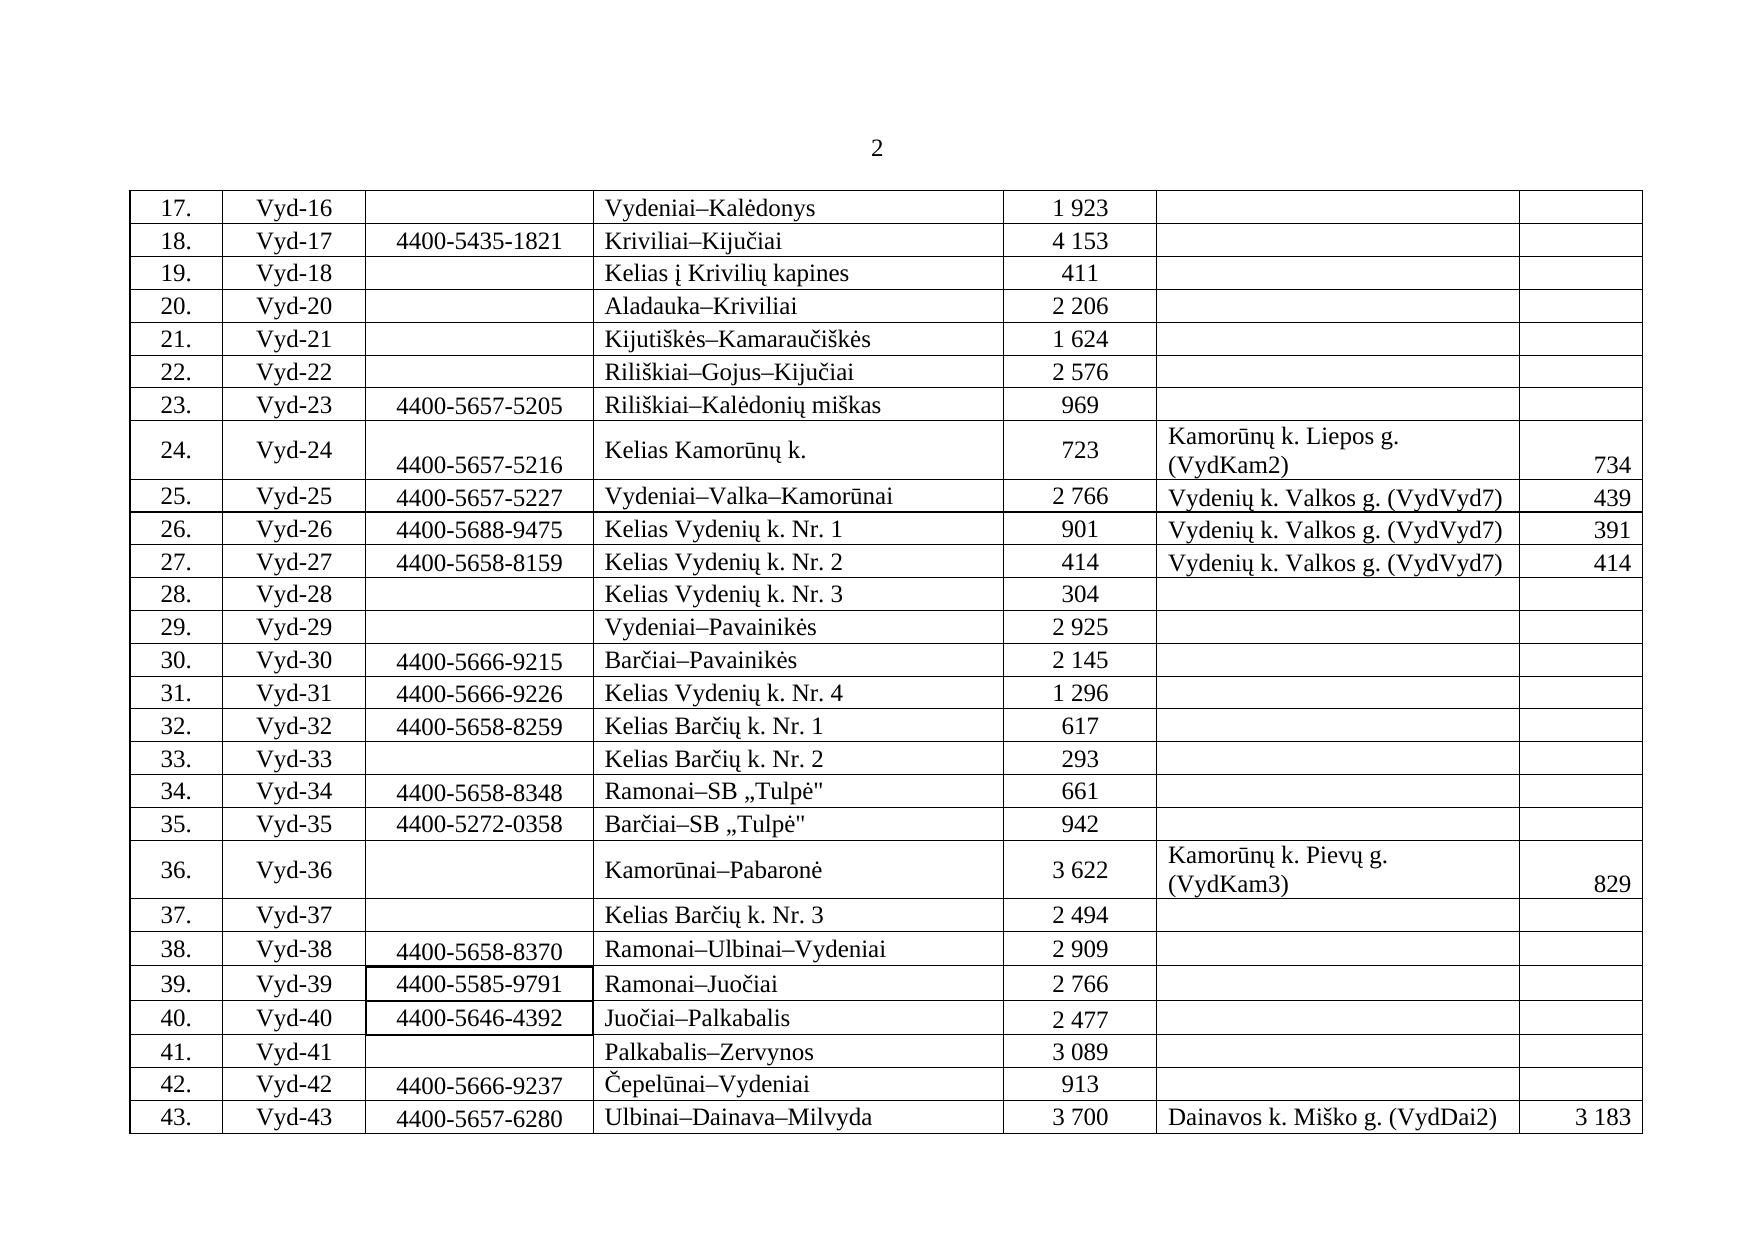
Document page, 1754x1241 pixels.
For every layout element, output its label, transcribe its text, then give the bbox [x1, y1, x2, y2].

table_cell 3 089 [1004, 1035, 1156, 1067]
table_cell [1520, 1001, 1642, 1034]
table_cell Ulbinai–Dainava–Milvyda [594, 1101, 1003, 1132]
table_cell Vyd-18 [223, 257, 365, 289]
table_cell [1157, 808, 1519, 839]
table_cell Vyd-36 [223, 841, 365, 898]
table_cell [1520, 356, 1642, 387]
table_cell [366, 191, 593, 223]
table_cell [1157, 611, 1519, 643]
table_cell [1520, 257, 1642, 289]
table_cell 4400-5666-9226 [366, 677, 593, 708]
table_cell 4400-5272-0358 [366, 808, 593, 839]
table_cell 293 [1004, 742, 1156, 774]
table_cell Kamorūnų k. Liepos g. (VydKam2) [1157, 421, 1519, 479]
table_cell [1157, 578, 1519, 610]
table_cell 304 [1004, 578, 1156, 610]
table_cell Vyd-16 [223, 191, 365, 223]
table_cell Aladauka–Kriviliai [594, 290, 1003, 322]
table_cell [1520, 611, 1642, 643]
table_cell 2 494 [1004, 899, 1156, 931]
table_cell [1157, 257, 1519, 289]
table_cell Vydeniai–Kalėdonys [594, 191, 1003, 223]
table_cell 38. [131, 932, 222, 965]
table_cell Barčiai–Pavainikės [594, 644, 1003, 676]
table_cell 4400-5646-4392 [367, 1002, 592, 1034]
table_cell [1520, 966, 1642, 1000]
table_cell Vyd-24 [223, 421, 365, 479]
table_cell 3 183 [1520, 1101, 1642, 1132]
table_cell 661 [1004, 775, 1156, 807]
table_cell 2 206 [1004, 290, 1156, 322]
table_cell [1520, 677, 1642, 708]
table_cell [366, 323, 593, 354]
table_cell Vyd-40 [223, 1001, 365, 1034]
table_cell Vyd-31 [223, 677, 365, 708]
table_cell [366, 1036, 593, 1067]
table_cell [1520, 290, 1642, 322]
table_cell Kelias Vydenių k. Nr. 1 [594, 513, 1003, 544]
table_cell 2 766 [1004, 966, 1156, 1000]
table_cell [1520, 775, 1642, 807]
table_cell [1157, 742, 1519, 774]
table_cell 4400-5657-6280 [366, 1101, 593, 1132]
table_cell 35. [131, 808, 222, 839]
table_cell [366, 257, 593, 289]
table_cell 4400-5666-9215 [366, 644, 593, 676]
table_cell 4400-5585-9791 [367, 968, 592, 1000]
table_cell [1520, 191, 1642, 223]
table_cell Vyd-38 [223, 932, 365, 965]
table_cell 43. [131, 1101, 222, 1132]
table_cell 19. [131, 257, 222, 289]
table_cell Ramonai–Juočiai [594, 966, 1003, 1000]
table_cell 3 622 [1004, 841, 1156, 898]
table_cell 40. [131, 1001, 222, 1034]
table_cell Kelias Barčių k. Nr. 2 [594, 742, 1003, 774]
table_cell Ramonai–Ulbinai–Vydeniai [594, 932, 1003, 965]
table_cell [366, 290, 593, 322]
table_cell [1520, 899, 1642, 931]
table_cell [366, 356, 593, 387]
table_cell [366, 841, 593, 898]
table_cell Vyd-34 [223, 775, 365, 807]
table_cell 411 [1004, 257, 1156, 289]
table_cell 26. [131, 513, 222, 544]
table_cell [1157, 1035, 1519, 1067]
table_cell [1157, 775, 1519, 807]
table_cell 23. [131, 388, 222, 420]
table_cell 33. [131, 742, 222, 774]
table_cell 17. [131, 191, 222, 223]
table_cell [1157, 644, 1519, 676]
table_cell 1 296 [1004, 677, 1156, 708]
table_cell [1157, 899, 1519, 931]
table_cell 32. [131, 709, 222, 741]
table_cell 2 925 [1004, 611, 1156, 643]
table_cell Vyd-39 [223, 966, 365, 1000]
table_cell [1520, 1035, 1642, 1067]
table_cell [1157, 932, 1519, 965]
table_cell Kamorūnų k. Pievų g. (VydKam3) [1157, 841, 1519, 898]
table_cell 2 909 [1004, 932, 1156, 965]
table_cell Kelias Barčių k. Nr. 3 [594, 899, 1003, 931]
table_cell Barčiai–SB „Tulpė" [594, 808, 1003, 839]
table_cell 4400-5657-5216 [366, 421, 593, 479]
table_cell Kelias į Krivilių kapines [594, 257, 1003, 289]
table_cell 439 [1520, 480, 1642, 511]
table_cell Kelias Kamorūnų k. [594, 421, 1003, 479]
table_cell 901 [1004, 513, 1156, 544]
table_cell 942 [1004, 808, 1156, 839]
table_cell 4400-5658-8348 [366, 775, 593, 807]
table_cell [1520, 932, 1642, 965]
table_cell 2 477 [1004, 1001, 1156, 1034]
table_cell [366, 578, 593, 610]
table_cell [1157, 966, 1519, 1000]
table_cell Vyd-33 [223, 742, 365, 774]
table_cell [1157, 323, 1519, 354]
table_cell [1157, 677, 1519, 708]
table_cell [366, 611, 593, 643]
table_cell [1520, 709, 1642, 741]
table_cell [1520, 808, 1642, 839]
table_cell 30. [131, 644, 222, 676]
table_cell Vyd-43 [223, 1101, 365, 1132]
table_cell 20. [131, 290, 222, 322]
table_cell Kamorūnai–Pabaronė [594, 841, 1003, 898]
table_cell [1157, 388, 1519, 420]
table_cell 41. [131, 1035, 222, 1067]
table_cell Vydenių k. Valkos g. (VydVyd7) [1157, 480, 1519, 511]
table_cell 414 [1004, 545, 1156, 577]
table_cell 22. [131, 356, 222, 387]
table_cell 2 766 [1004, 480, 1156, 511]
table_cell [1520, 742, 1642, 774]
table_cell Vyd-32 [223, 709, 365, 741]
table_cell 31. [131, 677, 222, 708]
table_cell 4 153 [1004, 224, 1156, 256]
table_cell 34. [131, 775, 222, 807]
table_cell Vyd-41 [223, 1035, 365, 1067]
table_cell Vydeniai–Pavainikės [594, 611, 1003, 643]
table_cell 4400-5657-5227 [366, 480, 593, 511]
table_cell Kelias Vydenių k. Nr. 2 [594, 545, 1003, 577]
table_cell Riliškiai–Kalėdonių miškas [594, 388, 1003, 420]
table_cell Vyd-17 [223, 224, 365, 256]
table_cell 4400-5688-9475 [366, 513, 593, 544]
table_cell Ramonai–SB „Tulpė" [594, 775, 1003, 807]
table_cell 4400-5658-8159 [366, 545, 593, 577]
table_cell [1157, 191, 1519, 223]
table_cell 2 145 [1004, 644, 1156, 676]
table_cell Vydenių k. Valkos g. (VydVyd7) [1157, 513, 1519, 544]
table_cell Vyd-22 [223, 356, 365, 387]
table_cell 1 624 [1004, 323, 1156, 354]
table_cell Vyd-28 [223, 578, 365, 610]
table_cell 18. [131, 224, 222, 256]
table_cell Palkabalis–Zervynos [594, 1035, 1003, 1067]
table_cell 42. [131, 1068, 222, 1100]
table_cell 4400-5657-5205 [366, 388, 593, 420]
table_cell Vyd-21 [223, 323, 365, 354]
table_cell 29. [131, 611, 222, 643]
table_cell [1157, 1001, 1519, 1034]
table_cell 36. [131, 841, 222, 898]
table_cell 27. [131, 545, 222, 577]
table_cell Kelias Vydenių k. Nr. 4 [594, 677, 1003, 708]
table_cell [1157, 224, 1519, 256]
table_cell Kelias Vydenių k. Nr. 3 [594, 578, 1003, 610]
table_cell Vyd-30 [223, 644, 365, 676]
table_cell 37. [131, 899, 222, 931]
table_cell [366, 899, 593, 931]
table_cell 1 923 [1004, 191, 1156, 223]
table_cell Čepelūnai–Vydeniai [594, 1068, 1003, 1100]
table_cell Vyd-42 [223, 1068, 365, 1100]
table_cell Vyd-25 [223, 480, 365, 511]
table_cell 734 [1520, 421, 1642, 479]
table_cell 723 [1004, 421, 1156, 479]
table_cell Kelias Barčių k. Nr. 1 [594, 709, 1003, 741]
table_cell Vydenių k. Valkos g. (VydVyd7) [1157, 545, 1519, 577]
table_cell 3 700 [1004, 1101, 1156, 1132]
table_cell 617 [1004, 709, 1156, 741]
table_cell 28. [131, 578, 222, 610]
table_cell 4400-5658-8259 [366, 709, 593, 741]
table_cell 4400-5666-9237 [366, 1068, 593, 1100]
table_cell [1157, 356, 1519, 387]
table_cell [366, 742, 593, 774]
table_cell Vyd-20 [223, 290, 365, 322]
table_cell [1520, 1068, 1642, 1100]
table_cell 2 576 [1004, 356, 1156, 387]
table_cell [1520, 644, 1642, 676]
table_cell 969 [1004, 388, 1156, 420]
table_cell [1520, 578, 1642, 610]
table_cell [1520, 224, 1642, 256]
table_cell [1157, 1068, 1519, 1100]
table_cell Riliškiai–Gojus–Kijučiai [594, 356, 1003, 387]
table_cell 913 [1004, 1068, 1156, 1100]
table_cell Vyd-27 [223, 545, 365, 577]
table_cell Kriviliai–Kijučiai [594, 224, 1003, 256]
table_cell Vyd-35 [223, 808, 365, 839]
table_cell 39. [131, 966, 222, 1000]
table_cell 25. [131, 480, 222, 511]
table_cell Kijutiškės–Kamaraučiškės [594, 323, 1003, 354]
table_cell 414 [1520, 545, 1642, 577]
table_cell Juočiai–Palkabalis [594, 1001, 1003, 1034]
table_cell Vyd-29 [223, 611, 365, 643]
table_cell 391 [1520, 513, 1642, 544]
table_cell Vyd-26 [223, 513, 365, 544]
table_cell [1520, 323, 1642, 354]
table_cell [1157, 290, 1519, 322]
table_cell [1157, 709, 1519, 741]
table_cell 829 [1520, 841, 1642, 898]
table_cell Vyd-23 [223, 388, 365, 420]
table_cell Vyd-37 [223, 899, 365, 931]
table_cell 21. [131, 323, 222, 354]
table_cell Vydeniai–Valka–Kamorūnai [594, 480, 1003, 511]
table_cell [1520, 388, 1642, 420]
table_cell Dainavos k. Miško g. (VydDai2) [1157, 1101, 1519, 1132]
table_cell 24. [131, 421, 222, 479]
table_cell 4400-5435-1821 [366, 224, 593, 256]
table_cell 4400-5658-8370 [366, 932, 593, 965]
